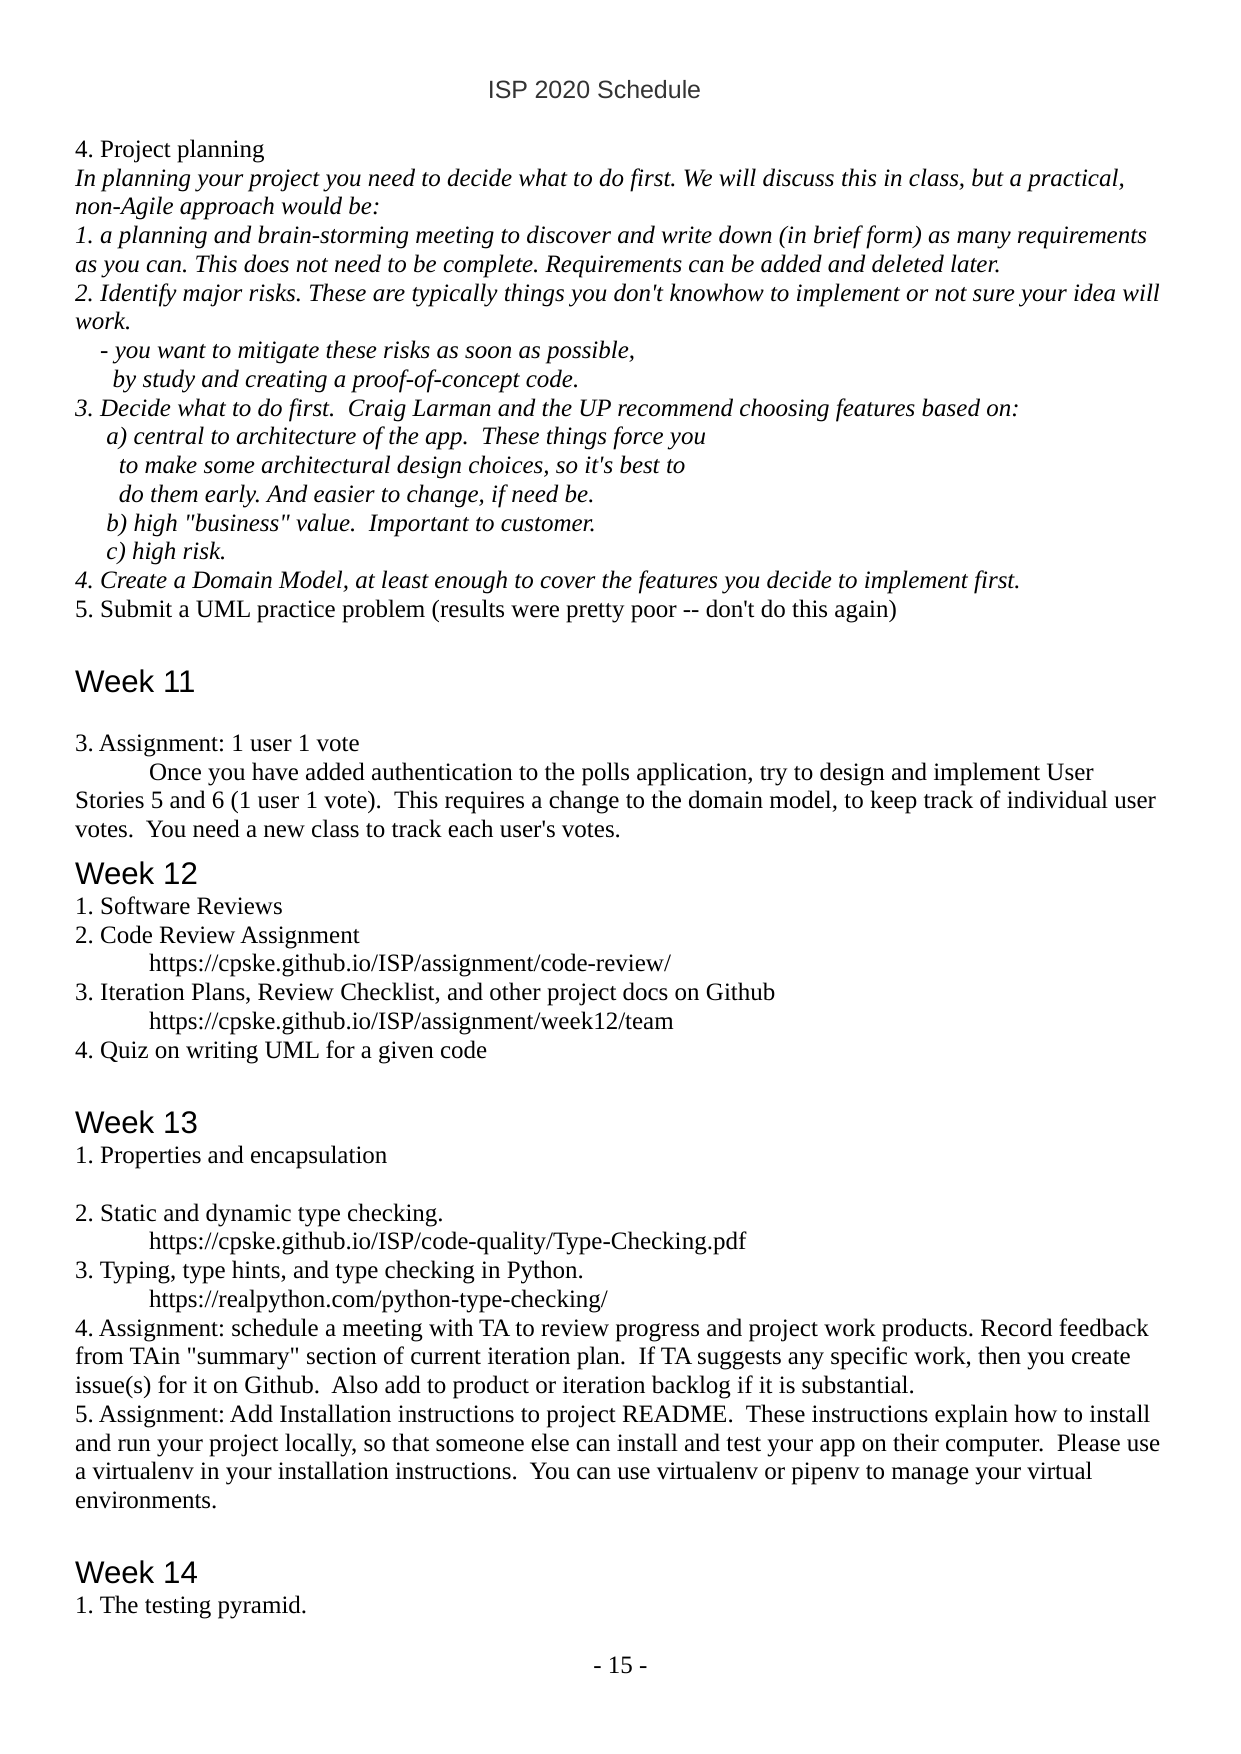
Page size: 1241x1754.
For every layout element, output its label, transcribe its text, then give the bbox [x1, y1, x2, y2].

text 3. Typing, type hints, and type checking in Python. [75, 1255, 1166, 1284]
text by study and creating a proof-of-concept code. [75, 364, 1166, 393]
text 2. Identify major risks. These are typically things you don't knowhow to implement or not sure your idea will work. [75, 278, 1166, 335]
subtitle Week 11 [75, 663, 1166, 699]
text 4. Project planning [75, 134, 1166, 163]
text 4. Assignment: schedule a meeting with TA to review progress and project work products. Record feedback from TAin "summary" section of current iteration plan. If TA suggests any specific work, then you create issue(s) for it on Github. Also add to product or iteration backlog if it is substantial. [75, 1313, 1166, 1399]
text In planning your project you need to decide what to do first. We will discuss this in class, but a practical, non-Agile approach would be: [75, 163, 1166, 220]
text 5. Assignment: Add Installation instructions to project README. These instructions explain how to install and run your project locally, so that someone else can install and test your app on their computer. Please use a virtualenv in your installation instructions. You can use virtualenv or pipenv to manage your virtual environments. [75, 1399, 1166, 1514]
text 2. Static and dynamic type checking. [75, 1198, 1166, 1226]
text https://cpske.github.io/ISP/assignment/week12/team [75, 1006, 1166, 1035]
text 3. Assignment: 1 user 1 vote [75, 728, 1166, 757]
text - you want to mitigate these risks as soon as possible, [75, 335, 1166, 364]
text 1. Software Reviews [75, 891, 1166, 920]
text do them early. And easier to change, if need be. [75, 479, 1166, 508]
text 1. a planning and brain-storming meeting to discover and write down (in brief form) as many requirements as you can. This does not need to be complete. Requirements can be added and deleted later. [75, 220, 1166, 278]
subtitle Week 13 [75, 1104, 1166, 1140]
text https://cpske.github.io/ISP/code-quality/Type-Checking.pdf [75, 1226, 1166, 1255]
text c) high risk. [75, 536, 1166, 565]
subtitle Week 12 [75, 855, 1166, 891]
text b) high "business" value. Important to customer. [75, 508, 1166, 536]
text 2. Code Review Assignment [75, 920, 1166, 948]
text 3. Decide what to do first. Craig Larman and the UP recommend choosing features based on: [75, 393, 1166, 421]
text https://cpske.github.io/ISP/assignment/code-review/ [75, 948, 1166, 977]
text 3. Iteration Plans, Review Checklist, and other project docs on Github [75, 977, 1166, 1006]
subtitle Week 14 [75, 1554, 1166, 1591]
text 1. Properties and encapsulation [75, 1140, 1166, 1169]
text a) central to architecture of the app. These things force you [75, 421, 1166, 450]
text Once you have added authentication to the polls application, try to design and implement User Stories 5 and 6 (1 user 1 vote). This requires a change to the domain model, to keep track of individual user votes. You need a new class to track each user's votes. [75, 757, 1166, 843]
text 4. Create a Domain Model, at least enough to cover the features you decide to implement first. [75, 565, 1166, 594]
text to make some architectural design choices, so it's best to [75, 450, 1166, 479]
text 5. Submit a UML practice problem (results were pretty poor -- don't do this again) [75, 594, 1166, 623]
text https://realpython.com/python-type-checking/ [75, 1284, 1166, 1313]
text 4. Quiz on writing UML for a given code [75, 1035, 1166, 1063]
text 1. The testing pyramid. [75, 1591, 1166, 1619]
